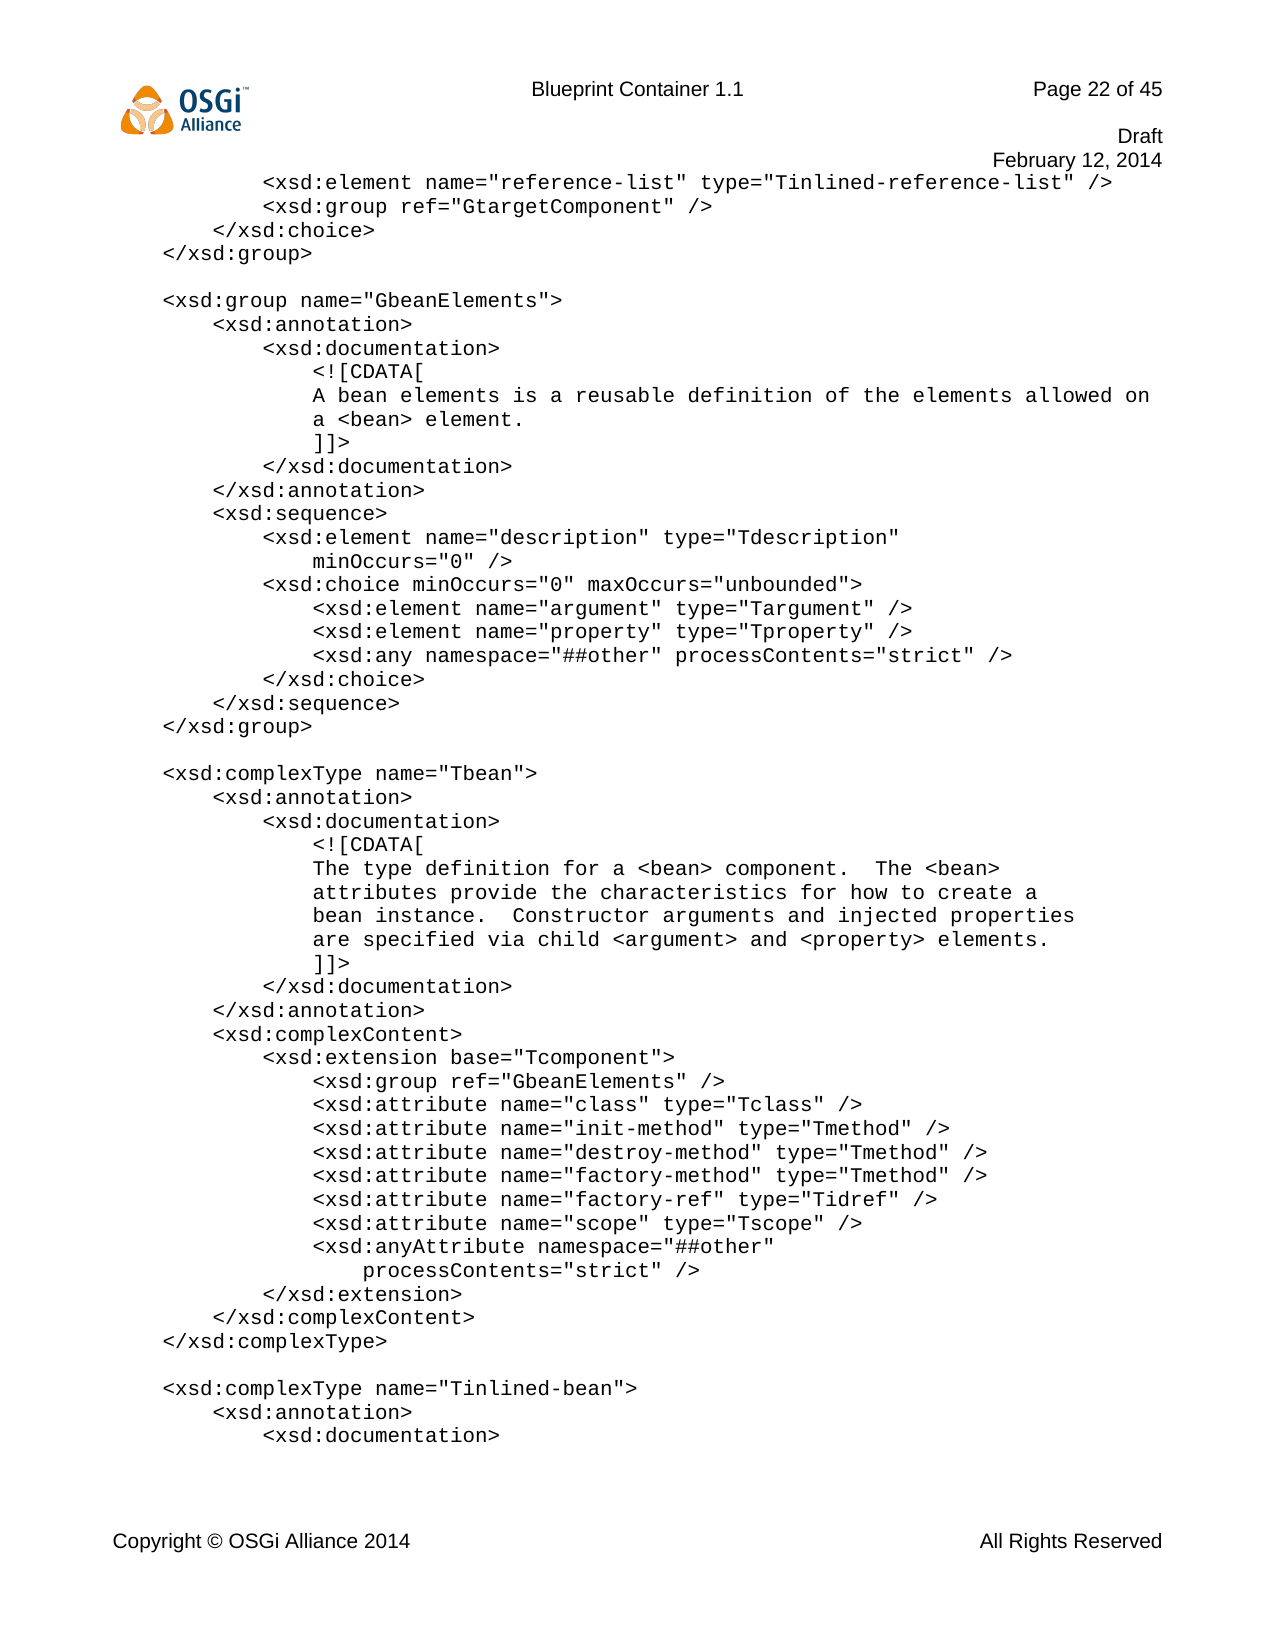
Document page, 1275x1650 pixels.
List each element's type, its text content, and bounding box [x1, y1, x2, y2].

text <xsd:element name="reference-list" type="Tinlined-reference-list" /> <xsd:group ref="GtargetComponent" /> </xsd:choice> </xsd:group> <xsd:group name="GbeanElements"> <xsd:annotation> <xsd:documentation> <![CDATA[ A bean elements is a reusable definition of the elements allowed on a <bean> element. ]]> </xsd:documentation> </xsd:annotation> <xsd:sequence> <xsd:element name="description" type="Tdescription" minOccurs="0" /> <xsd:choice minOccurs="0" maxOccurs="unbounded"> <xsd:element name="argument" type="Targument" /> <xsd:element name="property" type="Tproperty" /> <xsd:any namespace="##other" processContents="strict" /> </xsd:choice> </xsd:sequence> </xsd:group> <xsd:complexType name="Tbean"> <xsd:annotation> <xsd:documentation> <![CDATA[ The type definition for a <bean> component. The <bean> attributes provide the characteristics for how to create a bean instance. Constructor arguments and injected properties are specified via child <argument> and <property> elements. ]]> </xsd:documentation> </xsd:annotation> <xsd:complexContent> <xsd:extension base="Tcomponent"> <xsd:group ref="GbeanElements" /> <xsd:attribute name="class" type="Tclass" /> <xsd:attribute name="init-method" type="Tmethod" /> <xsd:attribute name="destroy-method" type="Tmethod" /> <xsd:attribute name="factory-method" type="Tmethod" /> <xsd:attribute name="factory-ref" type="Tidref" /> <xsd:attribute name="scope" type="Tscope" /> <xsd:anyAttribute namespace="##other" processContents="strict" /> </xsd:extension> </xsd:complexContent> </xsd:complexType> <xsd:complexType name="Tinlined-bean"> <xsd:annotation> <xsd:documentation> [112, 172, 1162, 1449]
picture [113, 78, 257, 142]
